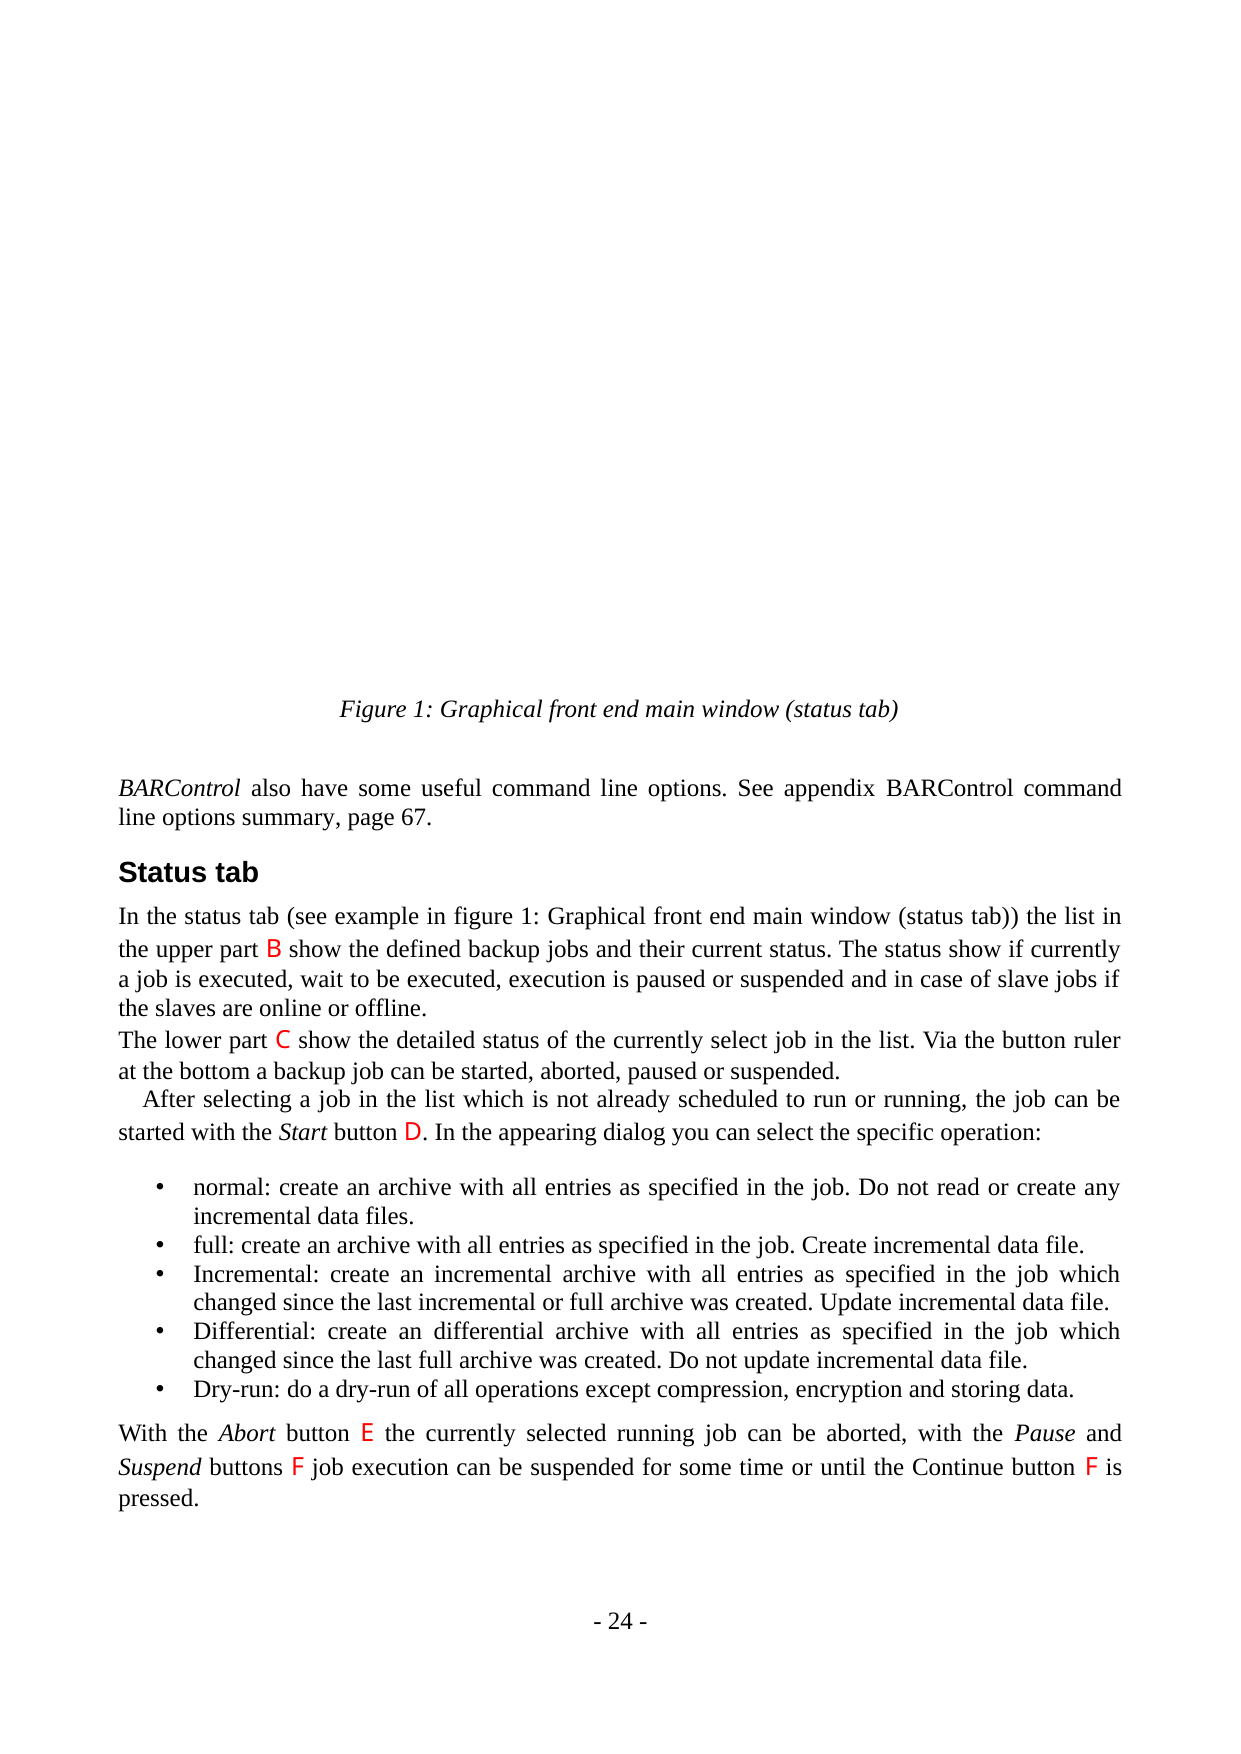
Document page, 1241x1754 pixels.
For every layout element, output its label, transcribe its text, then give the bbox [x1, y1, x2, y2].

text In the status tab (see example in figure 1: Graphical front end main window (status tab)) the list in the upper part B show the defined backup jobs and their current status. The status show if currently a job is executed, wait to be executed, execution is paused or suspended and in case of slave jobs if the slaves are online or offline. [118, 901, 1122, 1022]
list normal: create an archive with all entries as specified in the job. Do not read or create any incremental data files. [156, 1172, 1122, 1230]
text After selecting a job in the list which is not already scheduled to run or running, the job can be started with the Start button D. In the appearing dialog you can select the specific operation: [118, 1084, 1122, 1147]
list Incremental: create an incremental archive with all entries as specified in the job which changed since the last incremental or full archive was created. Update incremental data file. [156, 1259, 1122, 1316]
list Dry-run: do a dry-run of all operations except compression, encryption and storing data. [156, 1374, 1122, 1402]
text BARControl also have some useful command line options. See appendix BARControl command line options summary, page 68. [118, 118, 1122, 830]
list Differential: create an differential archive with all entries as specified in the job which changed since the last full archive was created. Do not update incremental data file. [156, 1316, 1122, 1374]
text The lower part C show the detailed status of the currently select job in the list. Via the button ruler at the bottom a backup job can be started, aborted, paused or suspended. [118, 1022, 1122, 1084]
list full: create an archive with all entries as specified in the job. Create incremental data file. [156, 1230, 1122, 1259]
text With the Abort button E the currently selected running job can be aborted, with the Pause and Suspend buttons F job execution can be suspended for some time or until the Continue button F is pressed. [118, 1415, 1122, 1512]
subtitle Status tab [118, 855, 1122, 889]
text Figure 1: Graphical front end main window (status tab) [289, 154, 951, 723]
